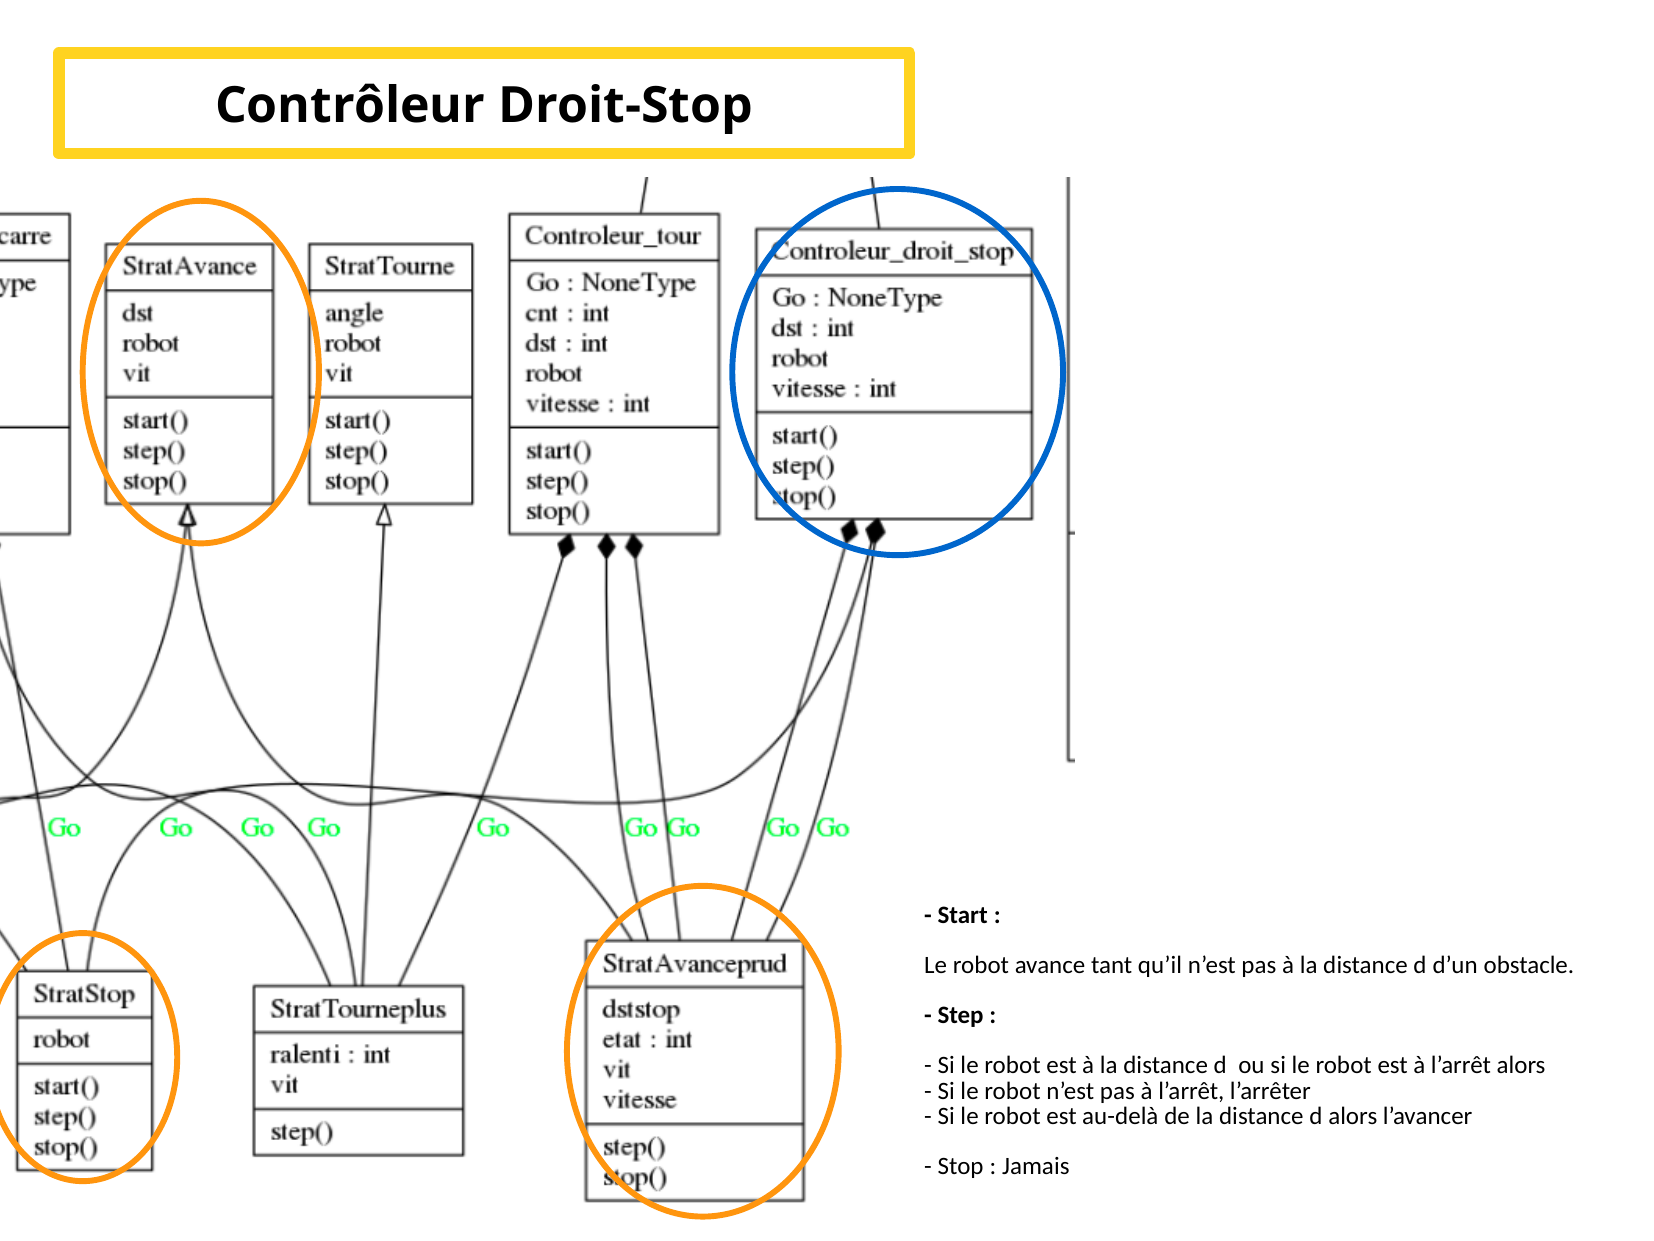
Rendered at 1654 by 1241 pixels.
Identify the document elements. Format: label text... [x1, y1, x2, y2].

title Contrôleur Droit-Stop [59, 53, 910, 154]
text_box - Start : Le robot avance tant qu’il n’est pas à la distance d d’un obstacle. - Step : - Si le robot est à la distance d ou si le robot est à l’arrêt alors - Si le robot n’est pas à l’arrêt, l’arrêter - Si le robot est au-delà de la distance d alors l’avancer - Stop : Jamais [909, 897, 1642, 1205]
picture [0, 937, 174, 1178]
picture [570, 889, 835, 1213]
picture [0, 177, 1075, 1215]
